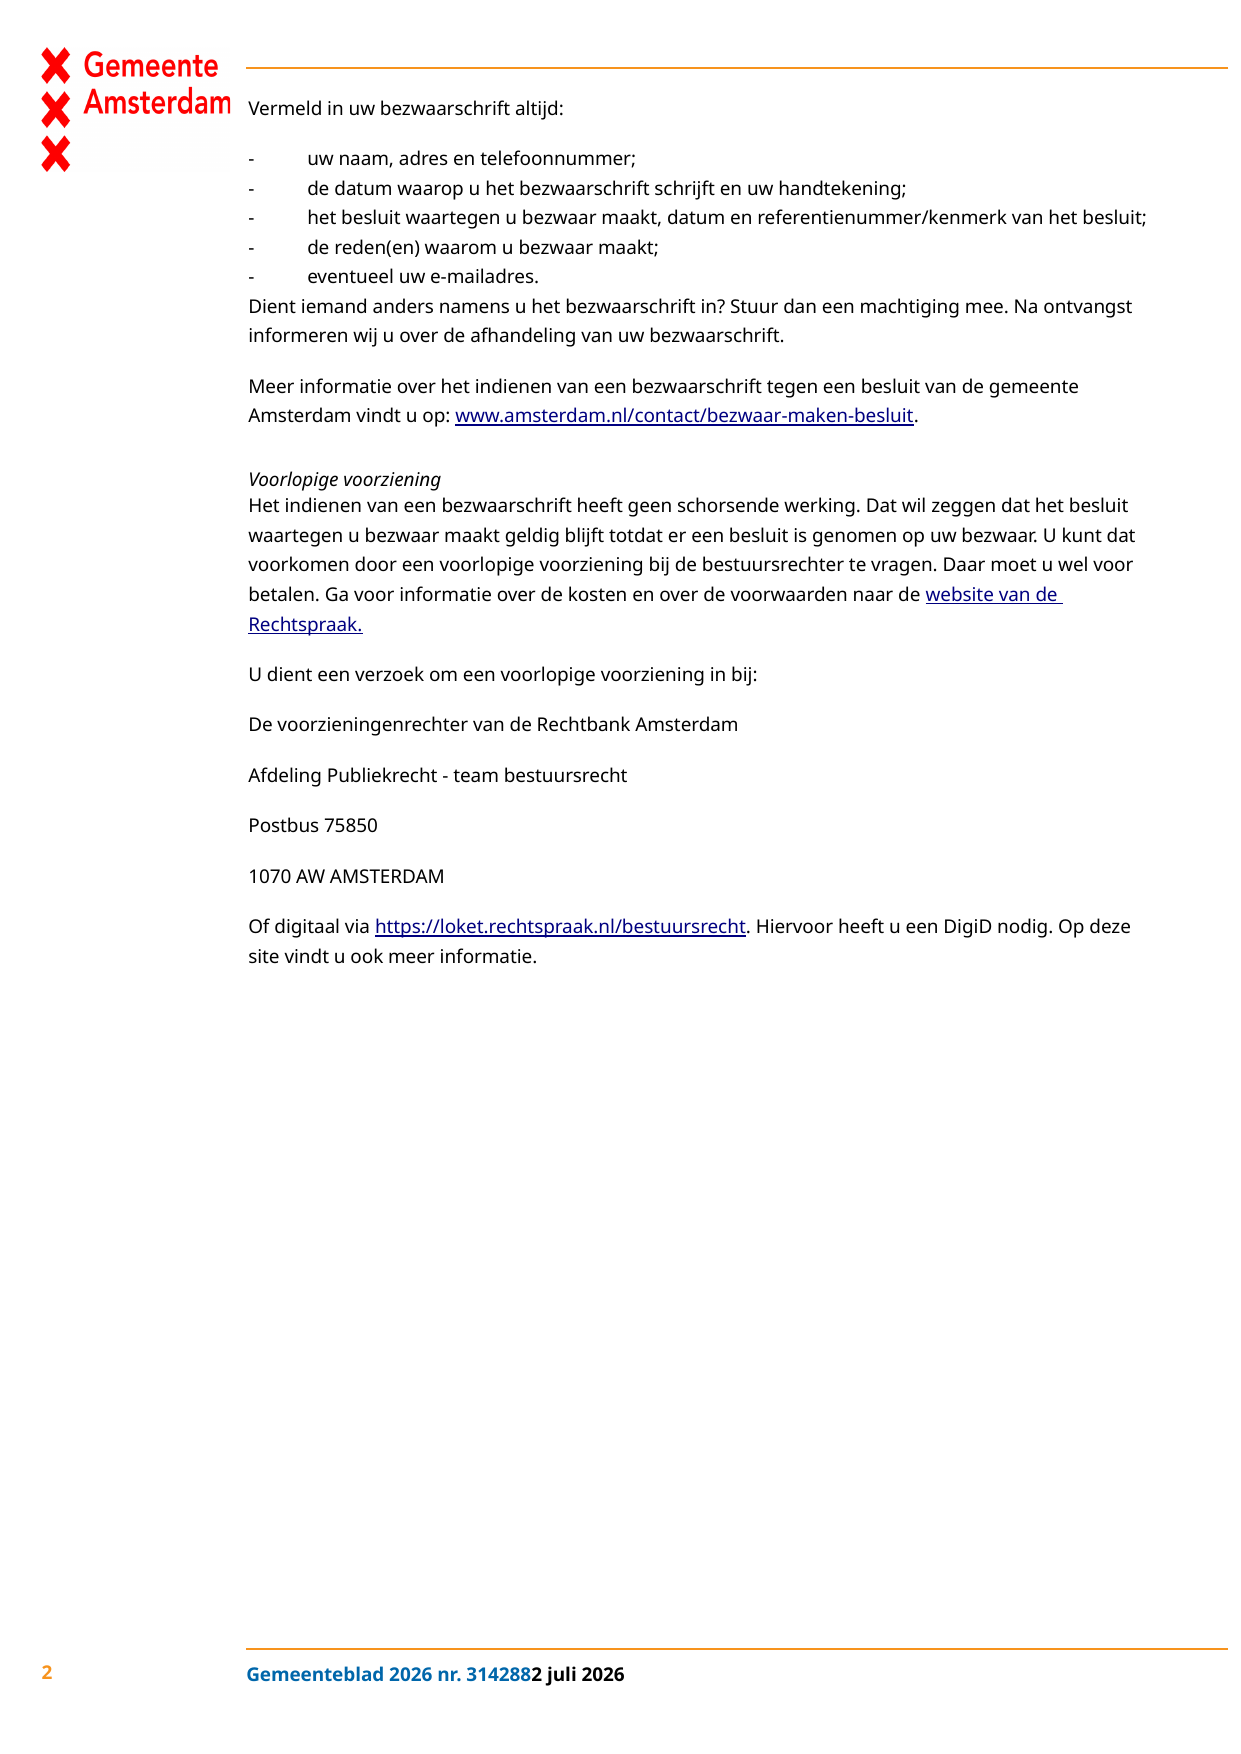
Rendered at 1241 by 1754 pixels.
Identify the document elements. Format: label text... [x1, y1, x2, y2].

text U dient een verzoek om een voorlopige voorziening in bij: [248, 661, 1152, 687]
list uw naam, adres en telefoonnummer; [248, 145, 1152, 171]
text Voorlopige voorziening [248, 467, 1152, 492]
list het besluit waartegen u bezwaar maakt, datum en referentienummer/kenmerk van het besluit; [248, 204, 1152, 230]
text Postbus 75850 [248, 812, 1152, 838]
text De voorzieningenrechter van de Rechtbank Amsterdam [248, 712, 1152, 737]
list de reden(en) waarom u bezwaar maakt; [248, 234, 1152, 260]
text Of digitaal via https://loket.rechtspraak.nl/bestuursrecht. Hiervoor heeft u een DigiD nodig. Op deze site vindt u ook meer informatie. [248, 913, 1152, 968]
text Meer informatie over het indienen van een bezwaarschrift tegen een besluit van de gemeente Amsterdam vindt u op: www.amsterdam.nl/contact/bezwaar-maken-besluit. [248, 373, 1152, 428]
text Dient iemand anders namens u het bezwaarschrift in? Stuur dan een machtiging mee. Na ontvangst informeren wij u over de afhandeling van uw bezwaarschrift. [248, 293, 1152, 348]
list eventueel uw e-mailadres. [248, 263, 1152, 289]
list de datum waarop u het bezwaarschrift schrijft en uw handtekening; [248, 175, 1152, 201]
text 1070 AW AMSTERDAM [248, 863, 1152, 888]
picture [41, 47, 231, 172]
text Het indienen van een bezwaarschrift heeft geen schorsende werking. Dat wil zeggen dat het besluit waartegen u bezwaar maakt geldig blijft totdat er een besluit is genomen op uw bezwaar. U kunt dat voorkomen door een voorlopige voorziening bij de bestuursrechter te vragen. Daar moet u wel voor betalen. Ga voor informatie over de kosten en over de voorwaarden naar de website van de Rechtspraak. [248, 492, 1152, 636]
text Vermeld in uw bezwaarschrift altijd: [248, 95, 1152, 121]
text Afdeling Publiekrecht - team bestuursrecht [248, 762, 1152, 788]
